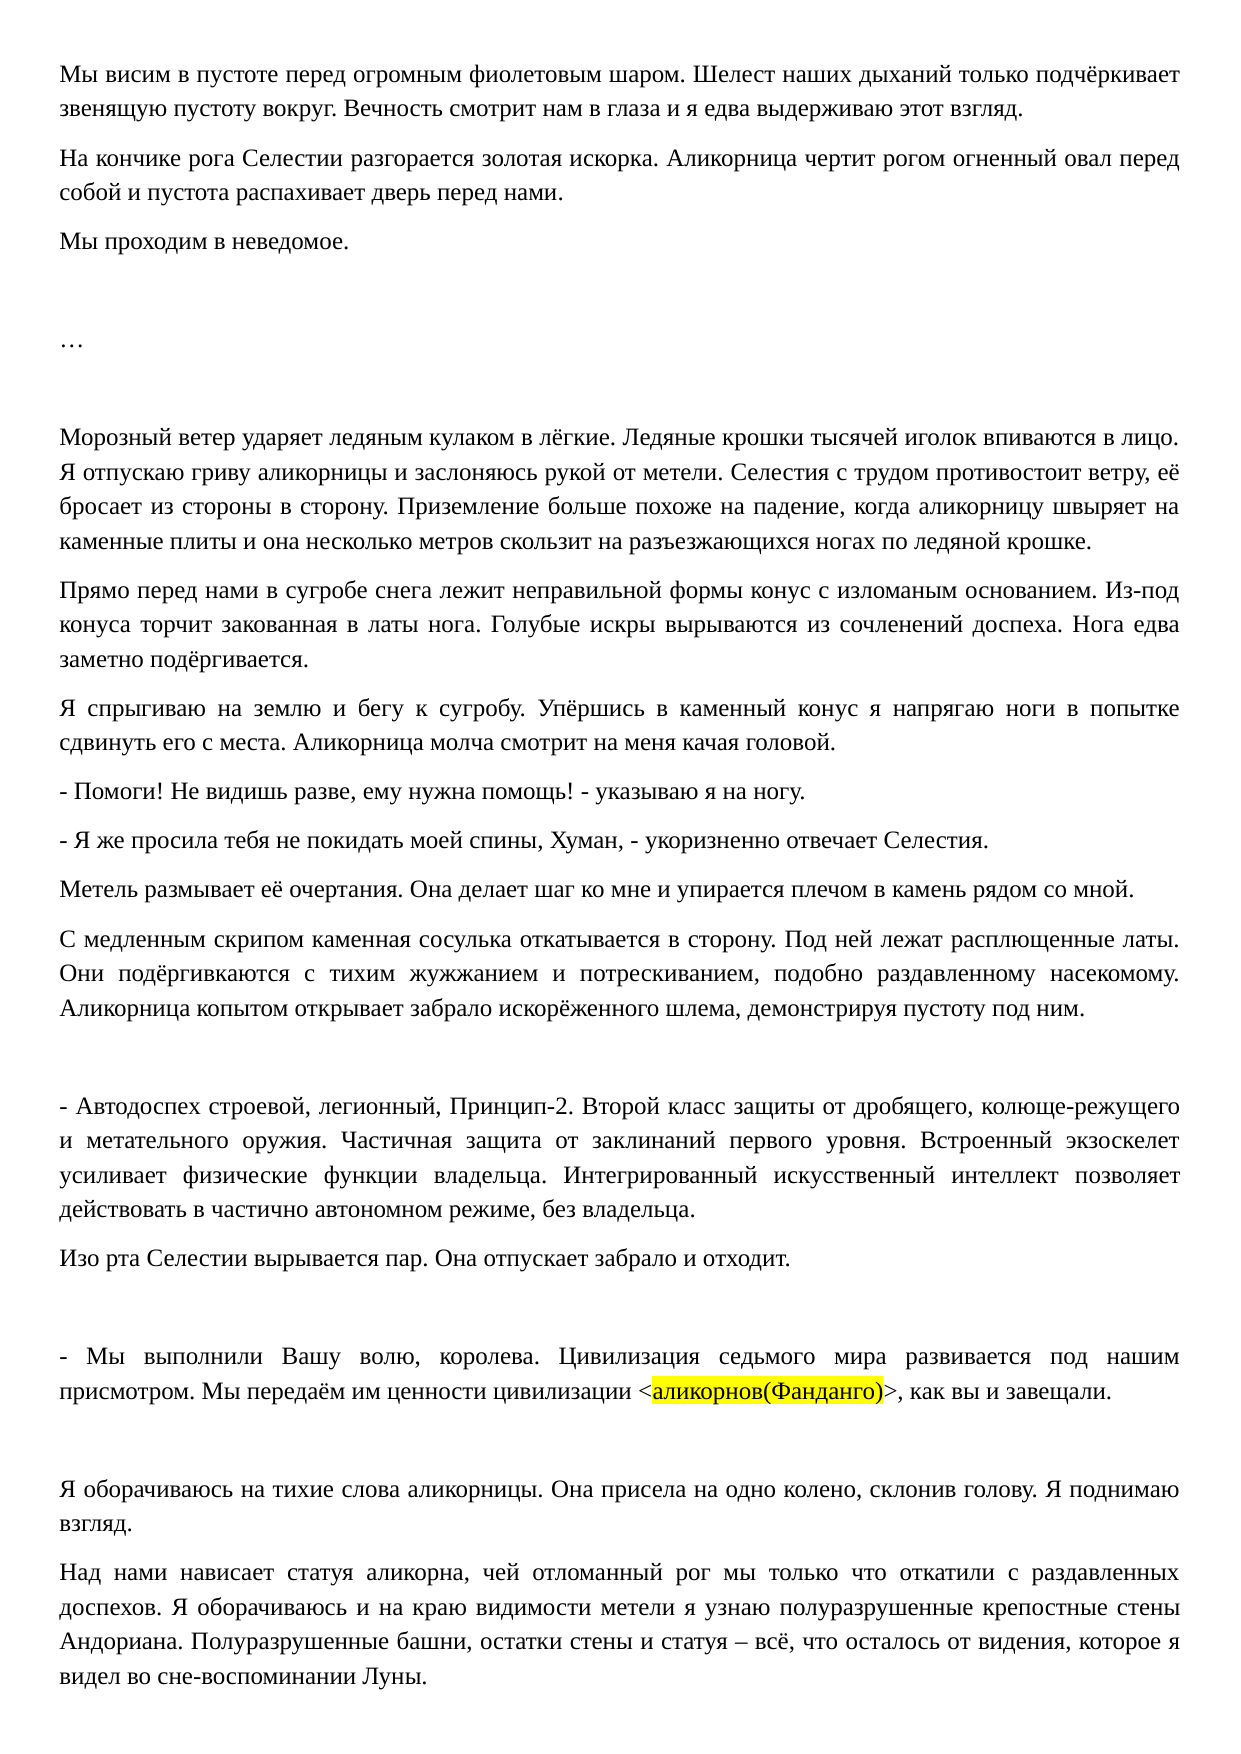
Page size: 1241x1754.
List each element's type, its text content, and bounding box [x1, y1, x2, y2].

text - Мы выполнили Вашу волю, королева. Цивилизация седьмого мира развивается под нашим присмотром. Мы передаём им ценности цивилизации <аликорнов(Фанданго)>, как вы и завещали. [59, 1341, 1181, 1404]
text Прямо перед нами в сугробе снега лежит неправильной формы конус с изломаным основанием. Из-под конуса торчит закованная в латы нога. Голубые искры вырываются из сочленений доспеха. Нога едва заметно подёргивается. [59, 575, 1181, 673]
text Я оборачиваюсь на тихие слова аликорницы. Она присела на одно колено, склонив голову. Я поднимаю взгляд. [59, 1474, 1181, 1537]
text - Я же просила тебя не покидать моей спины, Хуман, - укоризненно отвечает Селестия. [59, 826, 1181, 854]
text - Помоги! Не видишь разве, ему нужна помощь! - указываю я на ногу. [59, 776, 1181, 805]
text Мы висим в пустоте перед огромным фиолетовым шаром. Шелест наших дыханий только подчёркивает звенящую пустоту вокруг. Вечность смотрит нам в глаза и я едва выдерживаю этот взгляд. [59, 59, 1181, 122]
text - Автодоспех строевой, легионный, Принцип-2. Второй класс защиты от дробящего, колюще-режущего и метательного оружия. Частичная защита от заклинаний первого уровня. Встроенный экзоскелет усиливает физические функции владельца. Интегрированный искусственный интеллект позволяет действовать в частично автономном режиме, без владельца. [59, 1091, 1181, 1223]
text Метель размывает её очертания. Она делает шаг ко мне и упирается плечом в камень рядом со мной. [59, 874, 1181, 903]
text С медленным скрипом каменная сосулька откатывается в сторону. Под ней лежат расплющенные латы. Они подёргивкаются с тихим жужжанием и потрескиванием, подобно раздавленному насекомому. Аликорница копытом открывает забрало искорёженного шлема, демонстрируя пустоту под ним. [59, 924, 1181, 1021]
text Морозный ветер ударяет ледяным кулаком в лёгкие. Ледяные крошки тысячей иголок впиваются в лицо. Я отпускаю гриву аликорницы и заслоняюсь рукой от метели. Селестия с трудом противостоит ветру, её бросает из стороны в сторону. Приземление больше похоже на падение, когда аликорницу швыряет на каменные плиты и она несколько метров скользит на разъезжающихся ногах по ледяной крошке. [59, 422, 1181, 554]
text Изо рта Селестии вырывается пар. Она отпускает забрало и отходит. [59, 1243, 1181, 1272]
text Я спрыгиваю на землю и бегу к сугробу. Упёршись в каменный конус я напрягаю ноги в попытке сдвинуть его с места. Аликорница молча смотрит на меня качая головой. [59, 693, 1181, 756]
text … [59, 324, 1181, 353]
text Мы проходим в неведомое. [59, 226, 1181, 255]
text На кончике рога Селестии разгорается золотая искорка. Аликорница чертит рогом огненный овал перед собой и пустота распахивает дверь перед нами. [59, 143, 1181, 206]
text Над нами нависает статуя аликорна, чей отломанный рог мы только что откатили с раздавленных доспехов. Я оборачиваюсь и на краю видимости метели я узнаю полуразрушенные крепостные стены Андориана. Полуразрушенные башни, остатки стены и статуя – всё, что осталось от видения, которое я видел во сне-воспоминании Луны. [59, 1557, 1181, 1690]
